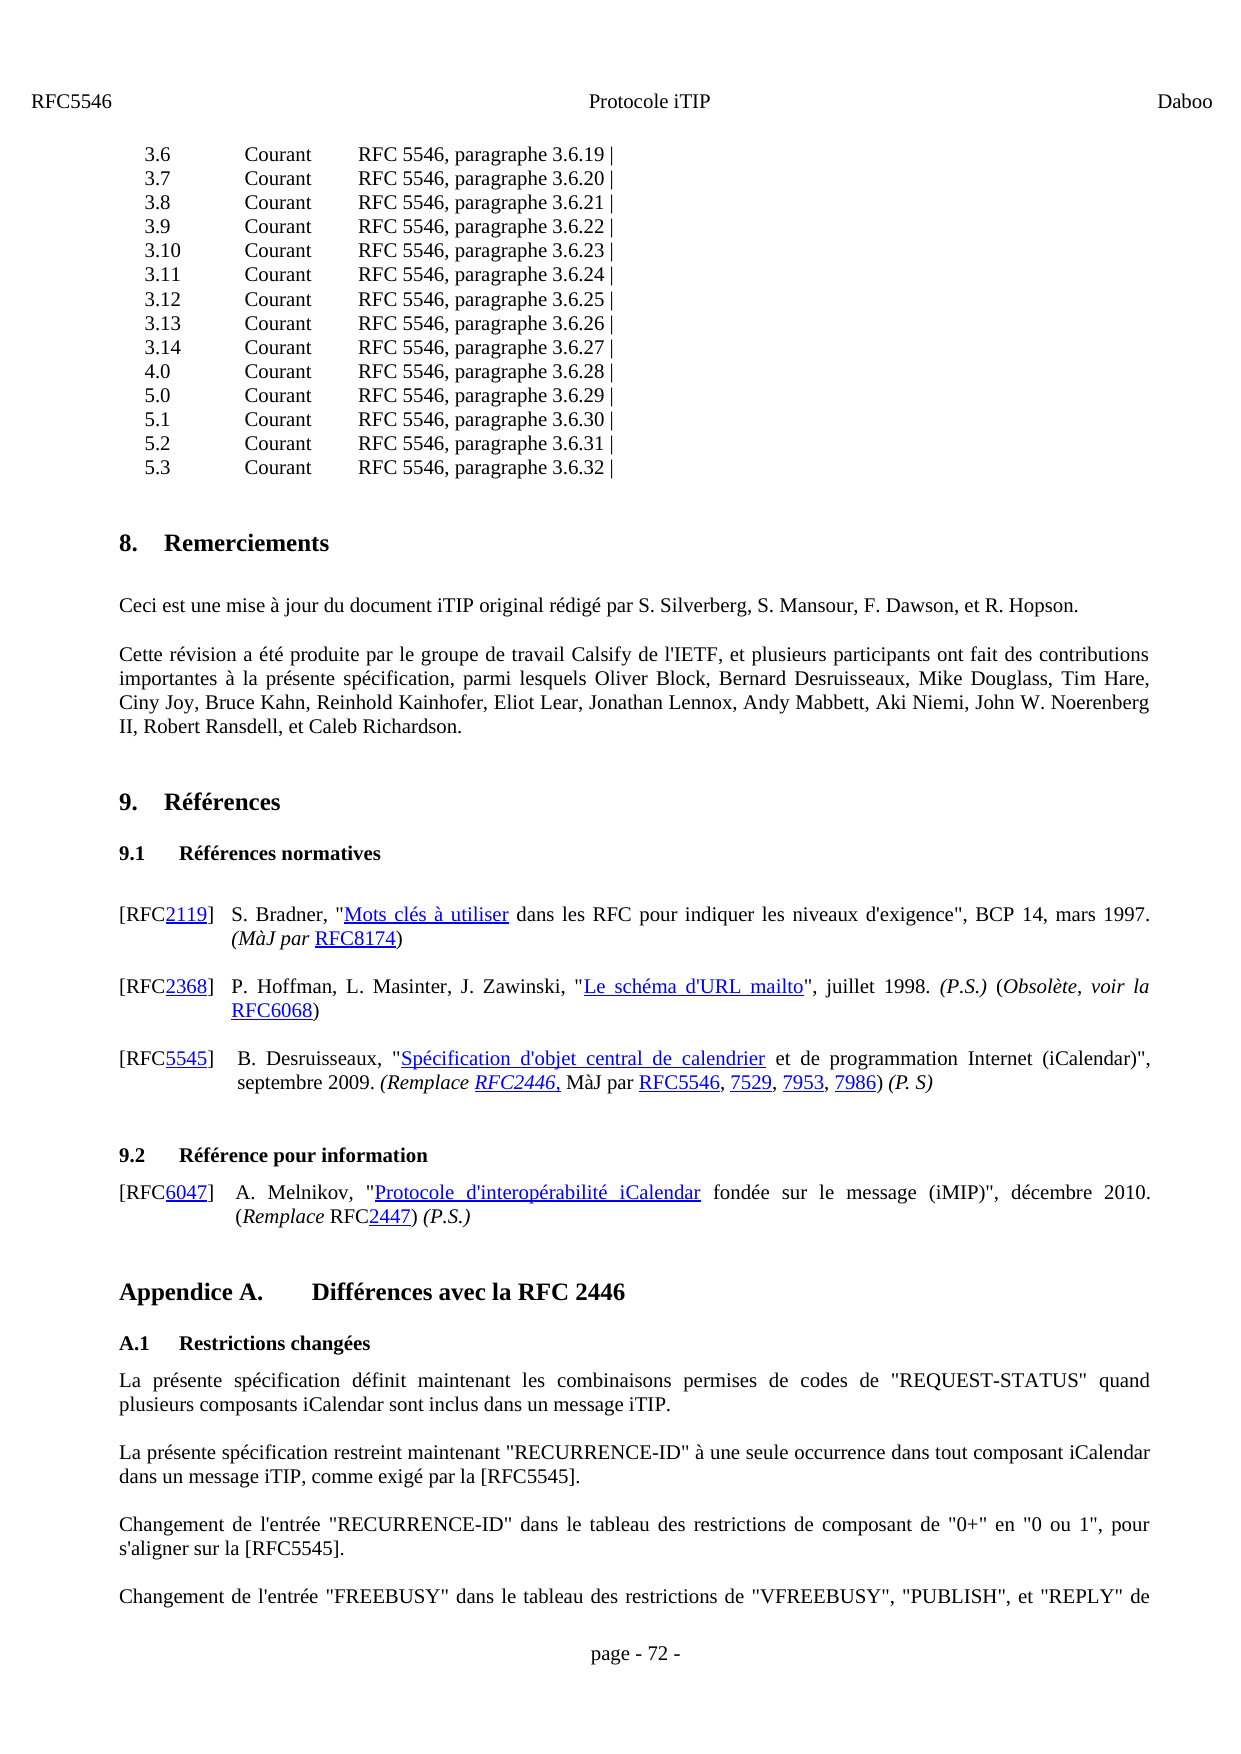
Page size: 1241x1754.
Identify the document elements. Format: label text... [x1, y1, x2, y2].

text 4.0 Courant RFC 5546, paragraphe 3.6.28 | [144, 359, 1152, 383]
subtitle 9. Références [119, 787, 1152, 816]
text 5.1 Courant RFC 5546, paragraphe 3.6.30 | [144, 407, 1152, 431]
text 3.10 Courant RFC 5546, paragraphe 3.6.23 | [144, 238, 1152, 262]
text Changement de l'entrée "FREEBUSY" dans le tableau des restrictions de "VFREEBUSY", "PUBLISH", et "REPLY" de [119, 1584, 1152, 1608]
subtitle A.1 Restrictions changées [119, 1331, 1152, 1355]
text Ceci est une mise à jour du document iTIP original rédigé par S. Silverberg, S. Mansour, F. Dawson, et R. Hopson. [119, 593, 1152, 617]
subtitle Appendice A. Différences avec la RFC 2446 [119, 1277, 1152, 1306]
text 3.12 Courant RFC 5546, paragraphe 3.6.25 | [144, 286, 1152, 311]
subtitle 9.1 Références normatives [119, 841, 1152, 865]
text 5.0 Courant RFC 5546, paragraphe 3.6.29 | [144, 383, 1152, 407]
text La présente spécification définit maintenant les combinaisons permises de codes de "REQUEST-STATUS" quand plusieurs composants iCalendar sont inclus dans un message iTIP. [119, 1368, 1152, 1416]
text 3.9 Courant RFC 5546, paragraphe 3.6.22 | [144, 214, 1152, 238]
text 5.2 Courant RFC 5546, paragraphe 3.6.31 | [144, 431, 1152, 455]
text 3.14 Courant RFC 5546, paragraphe 3.6.27 | [144, 334, 1152, 359]
text 3.13 Courant RFC 5546, paragraphe 3.6.26 | [144, 311, 1152, 334]
text 3.7 Courant RFC 5546, paragraphe 3.6.20 | [144, 166, 1152, 190]
text 3.8 Courant RFC 5546, paragraphe 3.6.21 | [144, 190, 1152, 214]
text [RFC6047] A. Melnikov, "Protocole d'interopérabilité iCalendar fondée sur le message (iMIP)", décembre 2010. (Remplace RFC2447) (P.S.) [119, 1180, 1152, 1228]
text Cette révision a été produite par le groupe de travail Calsify de l'IETF, et plusieurs participants ont fait des contributions importantes à la présente spécification, parmi lesquels Oliver Block, Bernard Desruisseaux, Mike Douglass, Tim Hare, Ciny Joy, Bruce Kahn, Reinhold Kainhofer, Eliot Lear, Jonathan Lennox, Andy Mabbett, Aki Niemi, John W. Noerenberg II, Robert Ransdell, et Caleb Richardson. [119, 641, 1152, 738]
text [RFC2368] P. Hoffman, L. Masinter, J. Zawinski, "Le schéma d'URL mailto", juillet 1998. (P.S.) (Obsolète, voir la RFC6068) [119, 974, 1152, 1022]
text 5.3 Courant RFC 5546, paragraphe 3.6.32 | [144, 455, 1152, 479]
text 3.11 Courant RFC 5546, paragraphe 3.6.24 | [144, 262, 1152, 286]
text 3.6 Courant RFC 5546, paragraphe 3.6.19 | [144, 142, 1152, 166]
text La présente spécification restreint maintenant "RECURRENCE-ID" à une seule occurrence dans tout composant iCalendar dans un message iTIP, comme exigé par la [RFC5545]. [119, 1440, 1152, 1488]
text [RFC5545] B. Desruisseaux, "Spécification d'objet central de calendrier et de programmation Internet (iCalendar)", septembre 2009. (Remplace RFC2446, MàJ par RFC5546, 7529, 7953, 7986) (P. S) [119, 1046, 1152, 1094]
subtitle 8. Remerciements [119, 528, 1152, 557]
text Changement de l'entrée "RECURRENCE-ID" dans le tableau des restrictions de composant de "0+" en "0 ou 1", pour s'aligner sur la [RFC5545]. [119, 1512, 1152, 1560]
text [RFC2119] S. Bradner, "Mots clés à utiliser dans les RFC pour indiquer les niveaux d'exigence", BCP 14, mars 1997. (MàJ par RFC8174) [119, 902, 1152, 950]
subtitle 9.2 Référence pour information [119, 1143, 1152, 1167]
